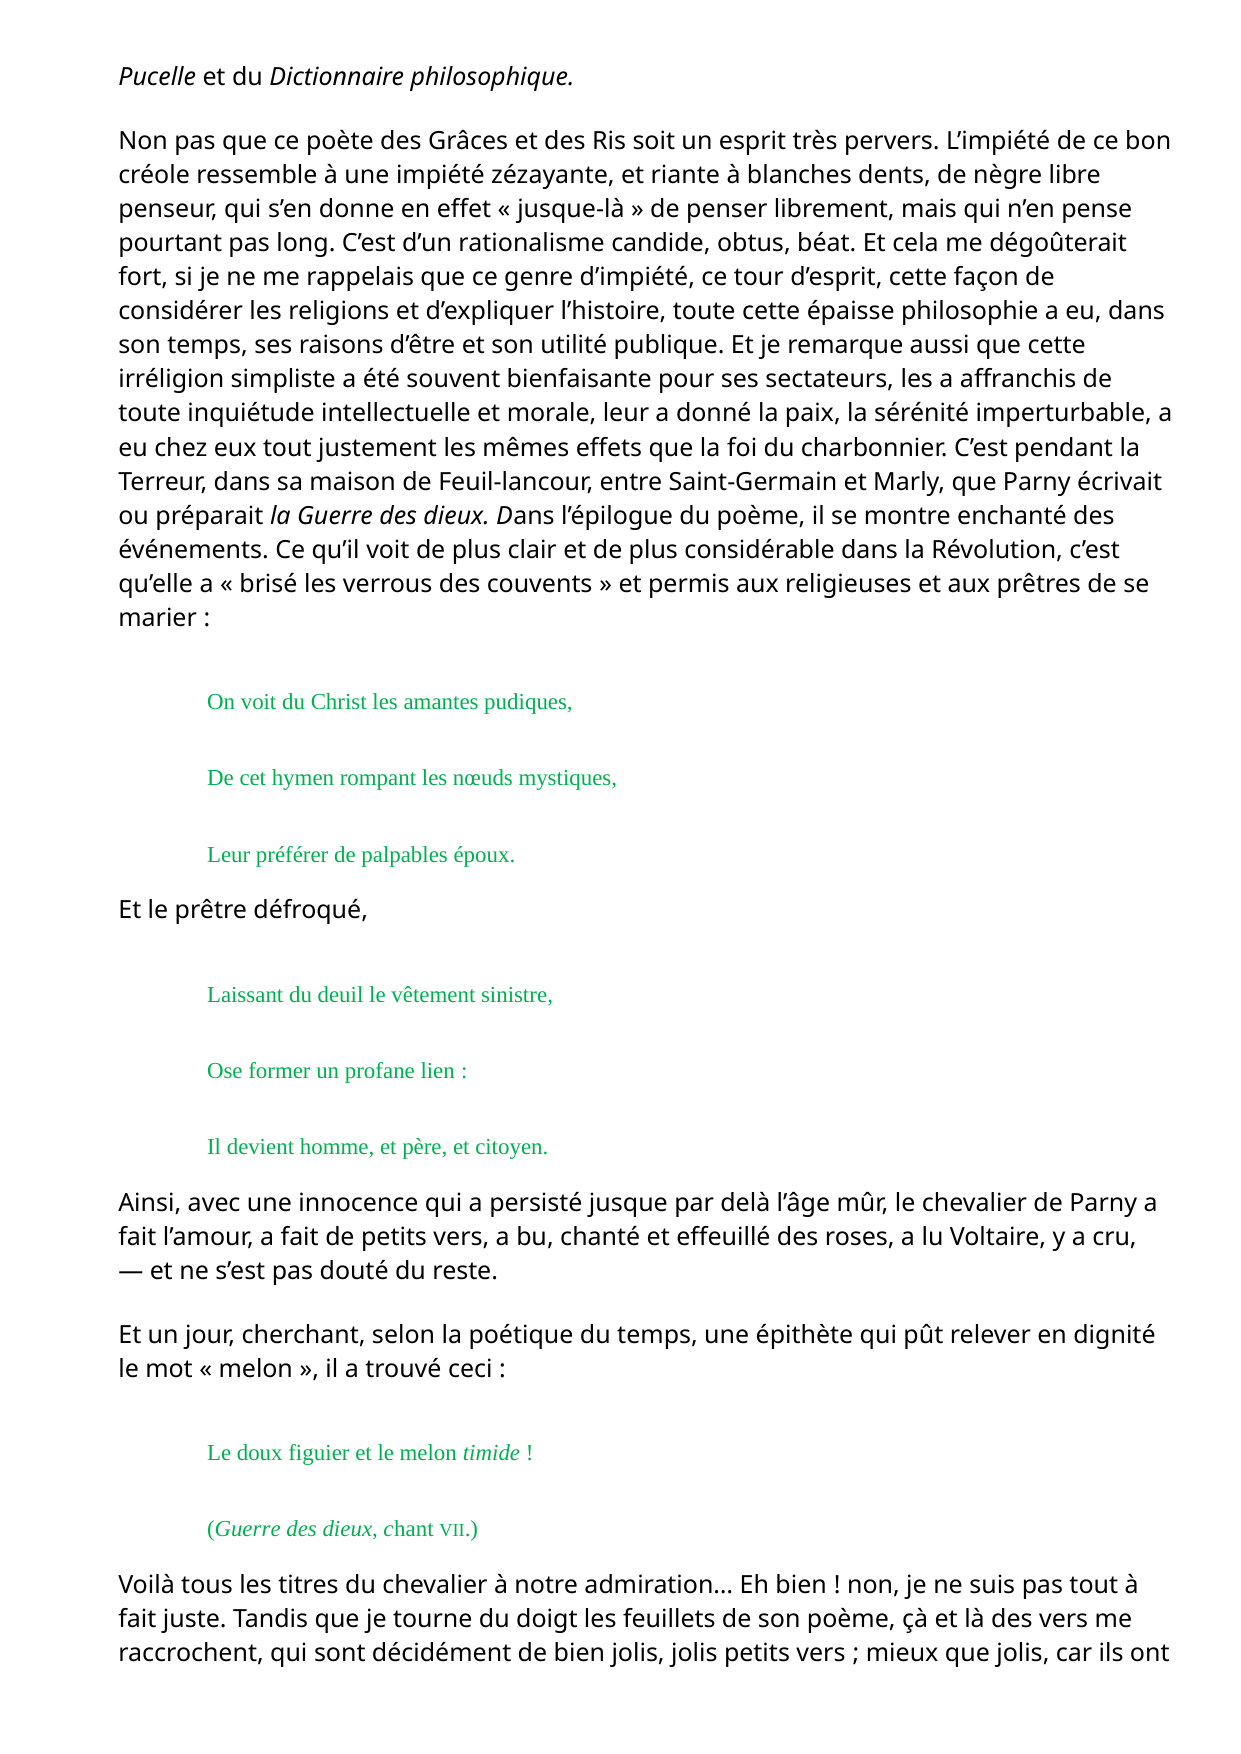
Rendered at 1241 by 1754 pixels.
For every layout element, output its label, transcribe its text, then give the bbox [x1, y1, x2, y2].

text (Guerre des dieux, chant vii.) [207, 1515, 1181, 1542]
text Et un jour, cherchant, selon la poétique du temps, une épithète qui pût relever en dignité le mot « melon », il a trouvé ceci : [118, 1316, 1181, 1384]
text De cet hymen rompant les nœuds mystiques, [207, 764, 1181, 791]
text Laissant du deuil le vêtement sinistre, [207, 981, 1181, 1007]
text Il devient homme, et père, et citoyen. [207, 1133, 1181, 1160]
text Leur préférer de palpables époux. [207, 841, 1181, 867]
text Non pas que ce poète des Grâces et des Ris soit un esprit très pervers. L’impiété de ce bon créole ressemble à une impiété zézayante, et riante à blanches dents, de nègre libre penseur, qui s’en donne en effet « jusque-là » de penser librement, mais qui n’en pense pourtant pas long. C’est d’un rationalisme candide, obtus, béat. Et cela me dégoûterait fort, si je ne me rappelais que ce genre d’impiété, ce tour d’esprit, cette façon de considérer les religions et d’expliquer l’histoire, toute cette épaisse philosophie a eu, dans son temps, ses raisons d’être et son utilité publique. Et je remarque aussi que cette irréligion simpliste a été souvent bienfaisante pour ses sectateurs, les a affranchis de toute inquiétude intellectuelle et morale, leur a donné la paix, la sérénité imperturbable, a eu chez eux tout justement les mêmes effets que la foi du charbonnier. C’est pendant la Terreur, dans sa maison de Feuil-lancour, entre Saint-Germain et Marly, que Parny écrivait ou préparait la Guerre des dieux. Dans l’épilogue du poème, il se montre enchanté des événements. Ce qu’il voit de plus clair et de plus considérable dans la Révolution, c’est qu’elle a « brisé les verrous des couvents » et permis aux religieuses et aux prêtres de se marier : [118, 123, 1181, 633]
text Voilà tous les titres du chevalier à notre admiration… Eh bien ! non, je ne suis pas tout à fait juste. Tandis que je tourne du doigt les feuillets de son poème, çà et là des vers me raccrochent, qui sont décidément de bien jolis, jolis petits vers ; mieux que jolis, car ils ont [118, 1567, 1181, 1669]
text On voit du Christ les amantes pudiques, [207, 688, 1181, 714]
text Le doux figuier et le melon timide ! [207, 1439, 1181, 1465]
text Pucelle et du Dictionnaire philosophique. [118, 59, 1181, 93]
text Ainsi, avec une innocence qui a persisté jusque par delà l’âge mûr, le chevalier de Parny a fait l’amour, a fait de petits vers, a bu, chanté et effeuillé des roses, a lu Voltaire, y a cru, — et ne s’est pas douté du reste. [118, 1185, 1181, 1287]
text Ose former un profane lien : [207, 1057, 1181, 1083]
text Et le prêtre défroqué, [118, 892, 1181, 926]
